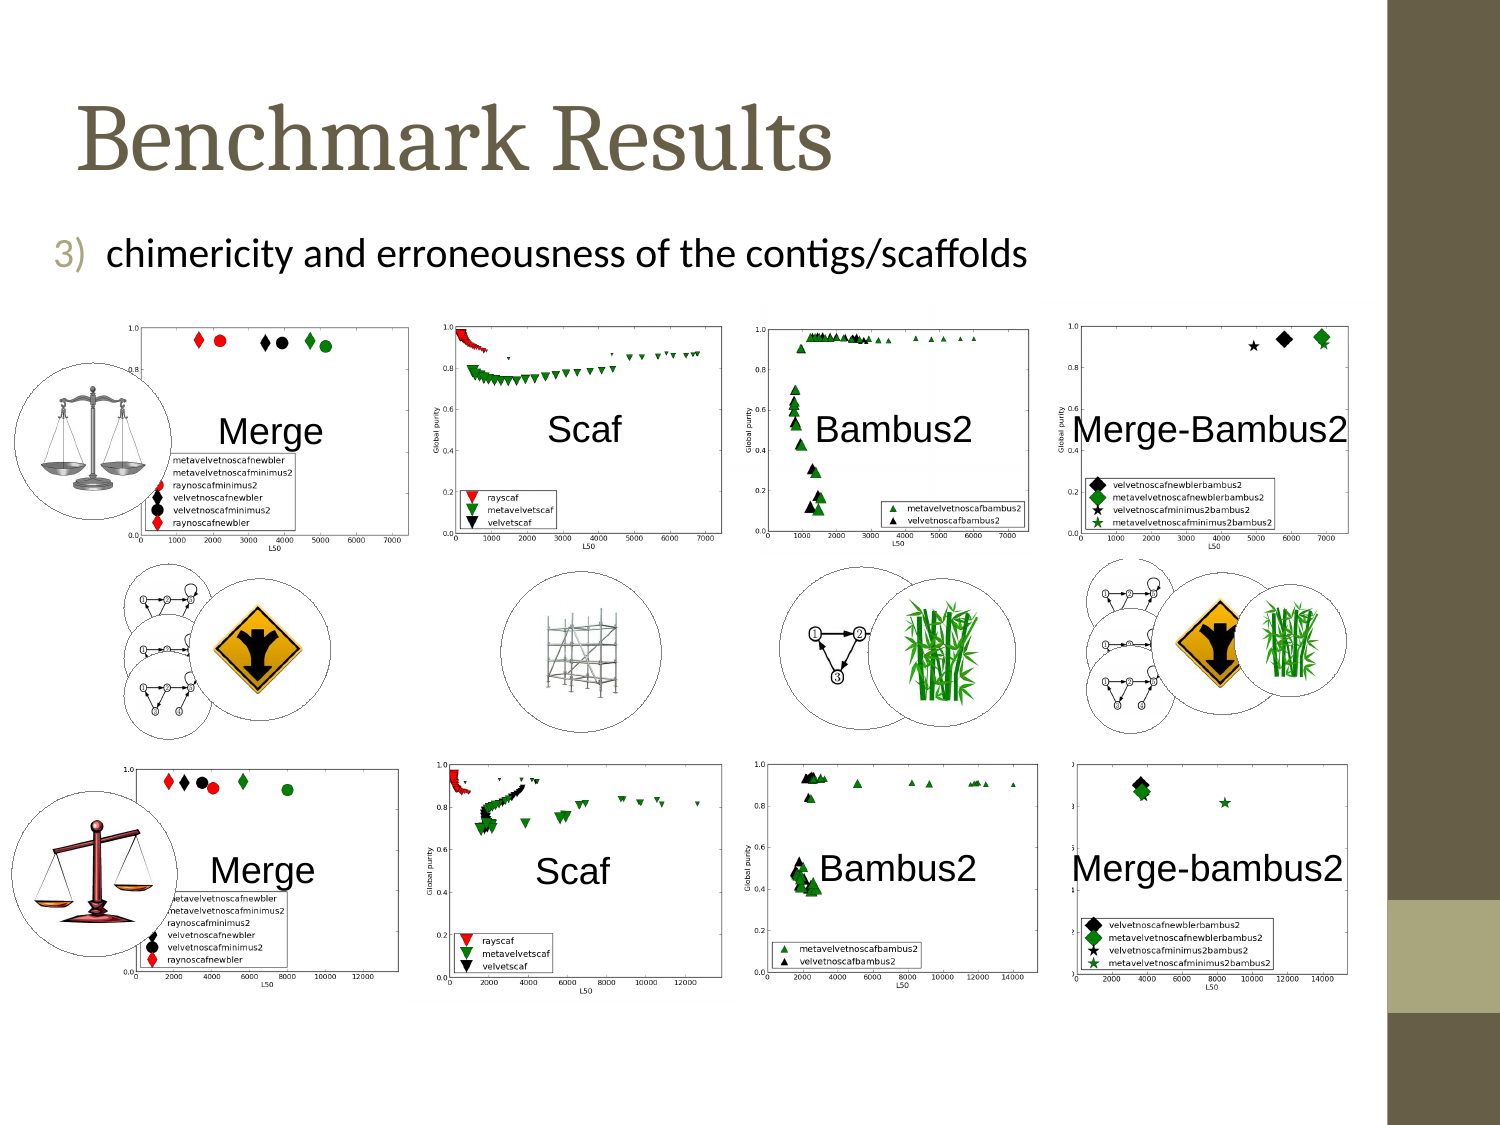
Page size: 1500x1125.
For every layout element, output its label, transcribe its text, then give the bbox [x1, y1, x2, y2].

text_box [123, 563, 331, 740]
list chimericity and erroneousness of the contigs/scaﬀolds [35, 236, 1382, 387]
picture [98, 300, 1382, 562]
picture [135, 632, 190, 665]
list chimericity and erroneousness of the contigs/scaﬀolds [35, 496, 1382, 1063]
picture [135, 670, 201, 721]
picture [1262, 600, 1319, 681]
text_box [500, 571, 662, 733]
picture [40, 385, 146, 491]
picture [801, 601, 888, 695]
picture [533, 600, 638, 704]
text_box [11, 791, 178, 957]
picture [1170, 598, 1261, 690]
picture [904, 599, 979, 706]
picture [34, 820, 153, 923]
text_box [14, 362, 172, 520]
picture [135, 582, 201, 628]
picture [406, 738, 740, 1004]
title Benchmark Results [75, 82, 1326, 195]
text_box [1151, 572, 1347, 715]
picture [208, 604, 309, 696]
text_box [779, 566, 1016, 730]
